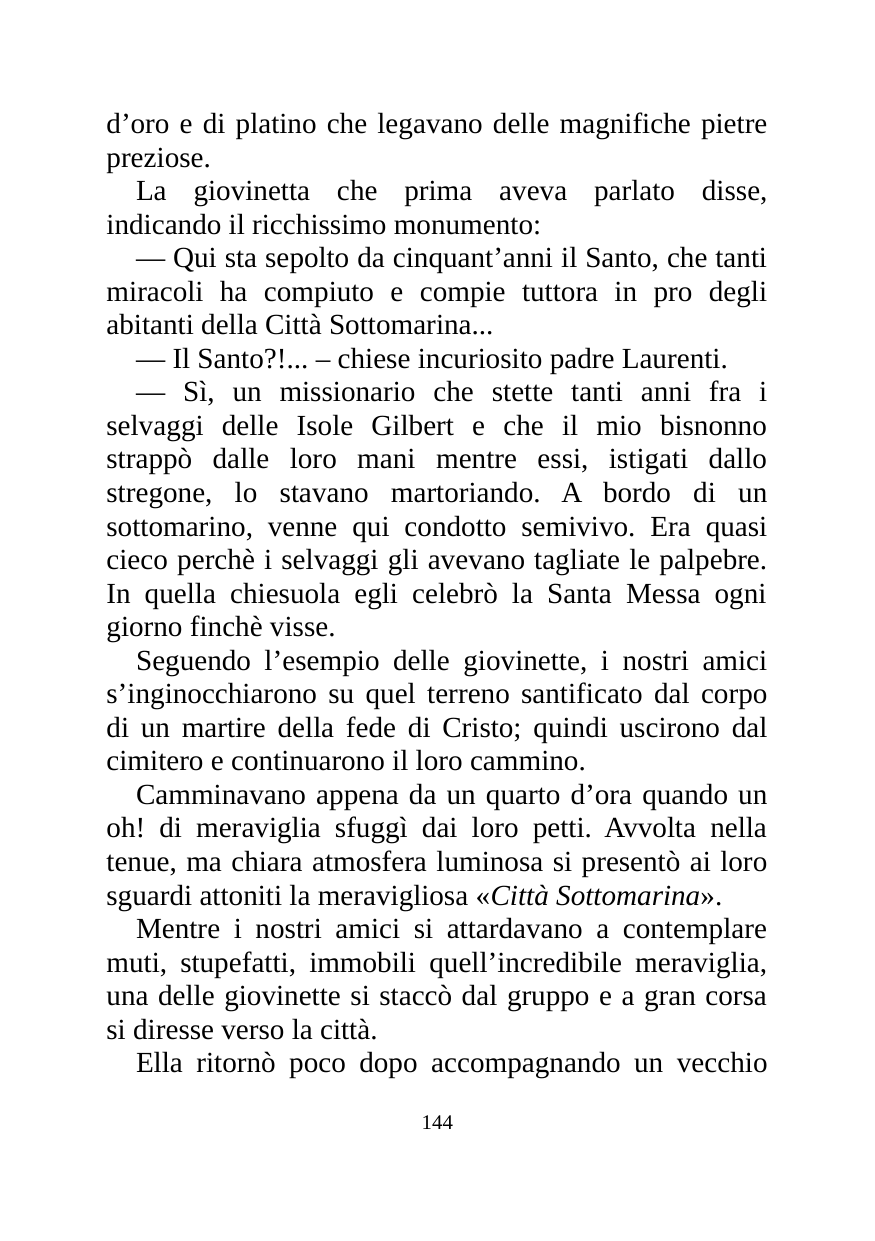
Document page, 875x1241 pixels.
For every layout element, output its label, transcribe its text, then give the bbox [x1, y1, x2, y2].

text — Sì, un missionario che stette tanti anni fra i selvaggi delle Isole Gilbert e che il mio bisnonno strappò dalle loro mani mentre essi, istigati dallo stregone, lo stavano martoriando. A bordo di un sottomarino, venne qui condotto semivivo. Era quasi cieco perchè i selvaggi gli avevano tagliate le palpebre. In quella chiesuola egli celebrò la Santa Messa ogni giorno finchè visse. [106, 374, 768, 643]
text — Qui sta sepolto da cinquant’anni il Santo, che tanti miracoli ha compiuto e compie tuttora in pro degli abitanti della Città Sottomarina... [106, 240, 768, 341]
text Seguendo l’esempio delle giovinette, i nostri amici s’inginocchiarono su quel terreno santificato dal corpo di un martire della fede di Cristo; quindi uscirono dal cimitero e continuarono il loro cammino. [106, 643, 768, 777]
text d’oro e di platino che legavano delle magnifiche pietre preziose. [106, 106, 768, 173]
text Camminavano appena da un quarto d’ora quando un oh! di meraviglia sfuggì dai loro petti. Avvolta nella tenue, ma chiara atmosfera luminosa si presentò ai loro sguardi attoniti la meravigliosa «Città Sottomarina». [106, 777, 768, 911]
text — Il Santo?!... – chiese incuriosito padre Laurenti. [106, 341, 768, 374]
text La giovinetta che prima aveva parlato disse, indicando il ricchissimo monumento: [106, 173, 768, 240]
text Mentre i nostri amici si attardavano a contemplare muti, stupefatti, immobili quell’incredibile meraviglia, una delle giovinette si staccò dal gruppo e a gran corsa si diresse verso la città. [106, 911, 768, 1045]
text Ella ritornò poco dopo accompagnando un vecchio [106, 1045, 768, 1079]
